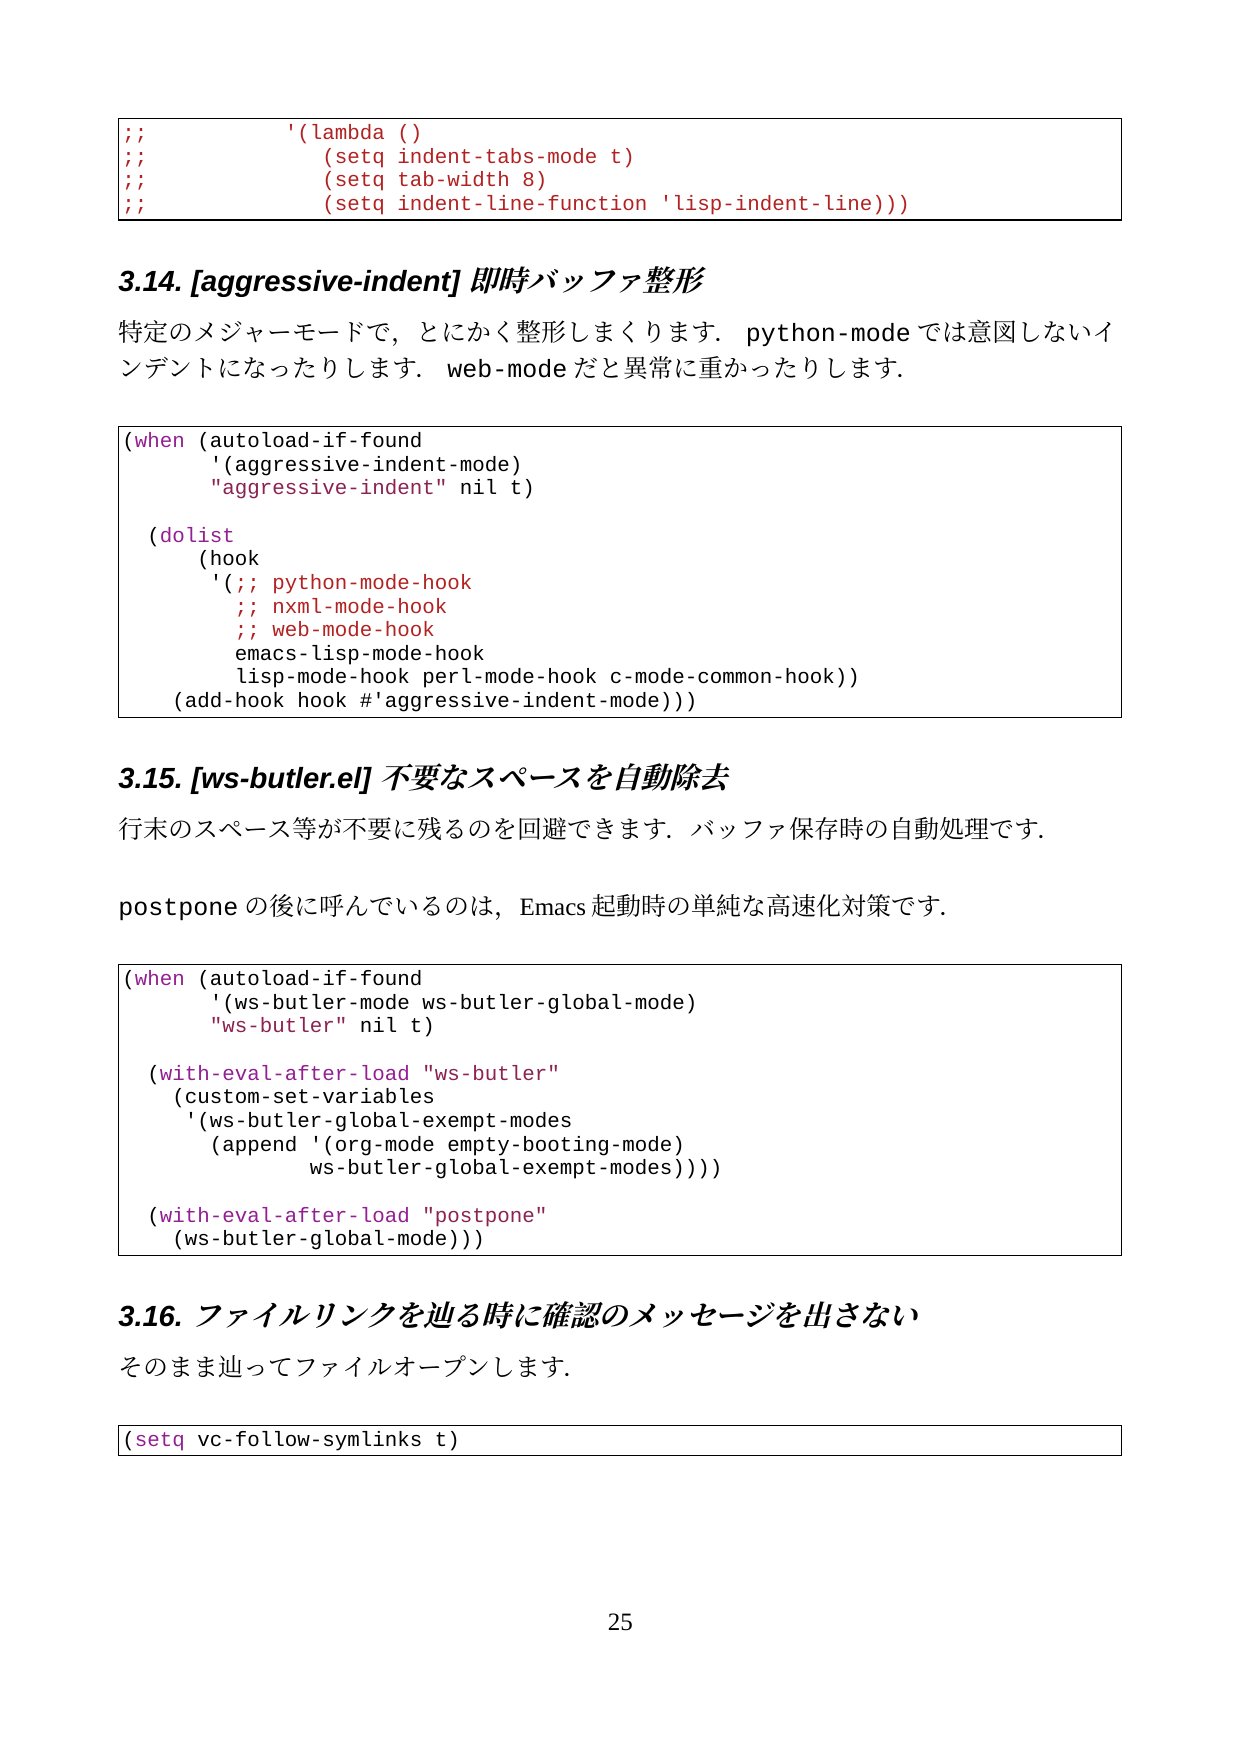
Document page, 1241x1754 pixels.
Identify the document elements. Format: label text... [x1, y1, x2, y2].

text emacs-lisp-mode-hook [119, 639, 1121, 663]
text '(aggressive-indent-mode) [119, 450, 1121, 473]
text ;; (setq indent-tabs-mode t) [119, 142, 1121, 165]
subtitle [aggressive-indent] 即時バッファ整形 [118, 258, 1122, 300]
text そのまま辿ってファイルオープンします． [118, 1348, 1122, 1412]
text ;; web-mode-hook [119, 615, 1121, 639]
text (ws-butler-global-mode))) [119, 1224, 1121, 1255]
text '(ws-butler-global-exempt-modes [119, 1106, 1121, 1130]
text postpone の後に呼んでいるのは，Emacs起動時の単純な高速化対策です． [118, 887, 1122, 952]
subtitle [ws-butler.el] 不要なスペースを自動除去 [118, 755, 1122, 797]
text '(;; python-mode-hook [119, 568, 1121, 592]
text "ws-butler" nil t) [119, 1012, 1121, 1035]
text ;; nxml-mode-hook [119, 592, 1121, 615]
text "aggressive-indent" nil t) [119, 473, 1121, 497]
subtitle ファイルリンクを辿る時に確認のメッセージを出さない [118, 1293, 1122, 1335]
text (append '(org-mode empty-booting-mode) [119, 1130, 1121, 1153]
text (hook [119, 544, 1121, 568]
text 行末のスペース等が不要に残るのを回避できます．バッファ保存時の自動処理です． [118, 809, 1122, 874]
text (when (autoload-if-found [119, 427, 1121, 450]
text '(ws-butler-mode ws-butler-global-mode) [119, 988, 1121, 1012]
text (custom-set-variables [119, 1082, 1121, 1106]
text ;; (setq tab-width 8) [119, 165, 1121, 189]
text (setq vc-follow-symlinks t) [119, 1426, 1121, 1455]
text ws-butler-global-exempt-modes)))) [119, 1153, 1121, 1177]
text (add-hook hook #'aggressive-indent-mode))) [119, 686, 1121, 717]
text (with-eval-after-load "postpone" [119, 1201, 1121, 1224]
text ;; (setq indent-line-function 'lisp-indent-line))) [119, 189, 1121, 219]
text (dolist [119, 521, 1121, 544]
text ;; '(lambda () [119, 119, 1121, 142]
text (with-eval-after-load "ws-butler" [119, 1059, 1121, 1082]
text (when (autoload-if-found [119, 965, 1121, 988]
text 特定のメジャーモードで，とにかく整形しまくります． python-mode では意図しないインデントになったりします． web-mode だと異常に重かったりします． [118, 312, 1122, 414]
text lisp-mode-hook perl-mode-hook c-mode-common-hook)) [119, 663, 1121, 686]
